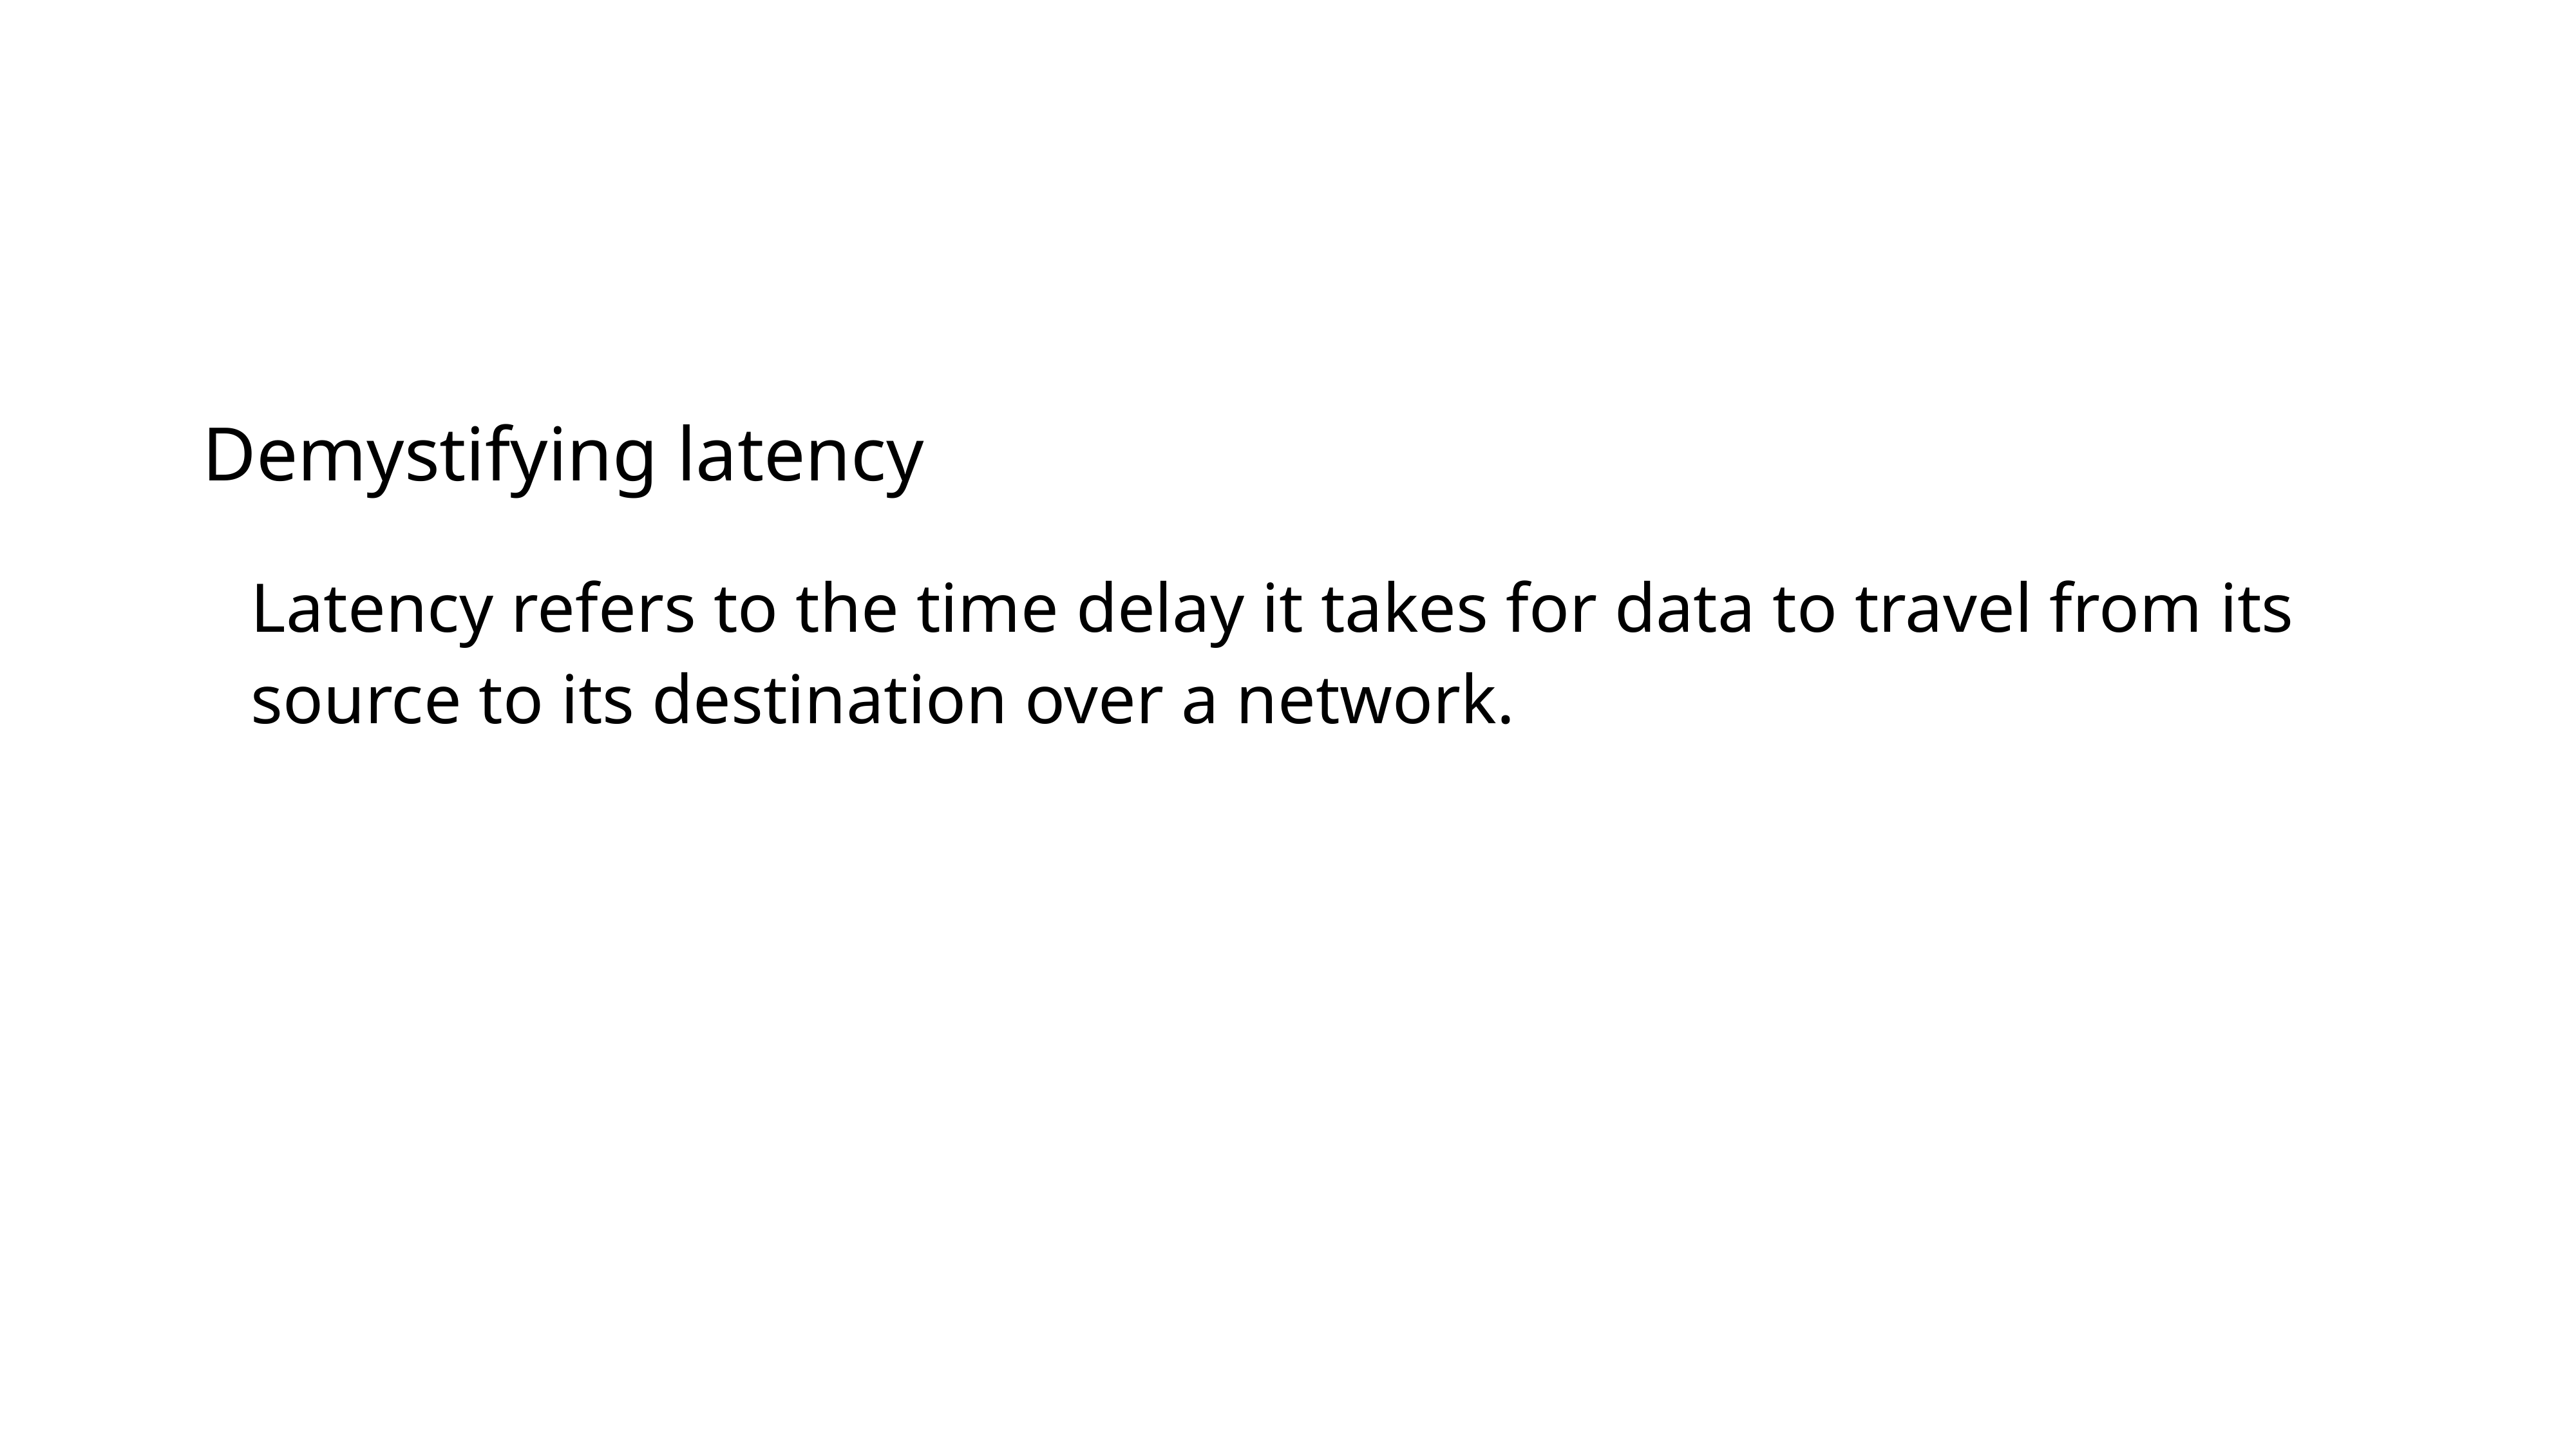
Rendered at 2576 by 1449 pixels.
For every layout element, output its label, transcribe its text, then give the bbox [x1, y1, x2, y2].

text_box Latency refers to the time delay it takes for data to travel from its source to its destination over a network. [241, 555, 2319, 749]
text_box Demystifying latency [193, 397, 1981, 507]
